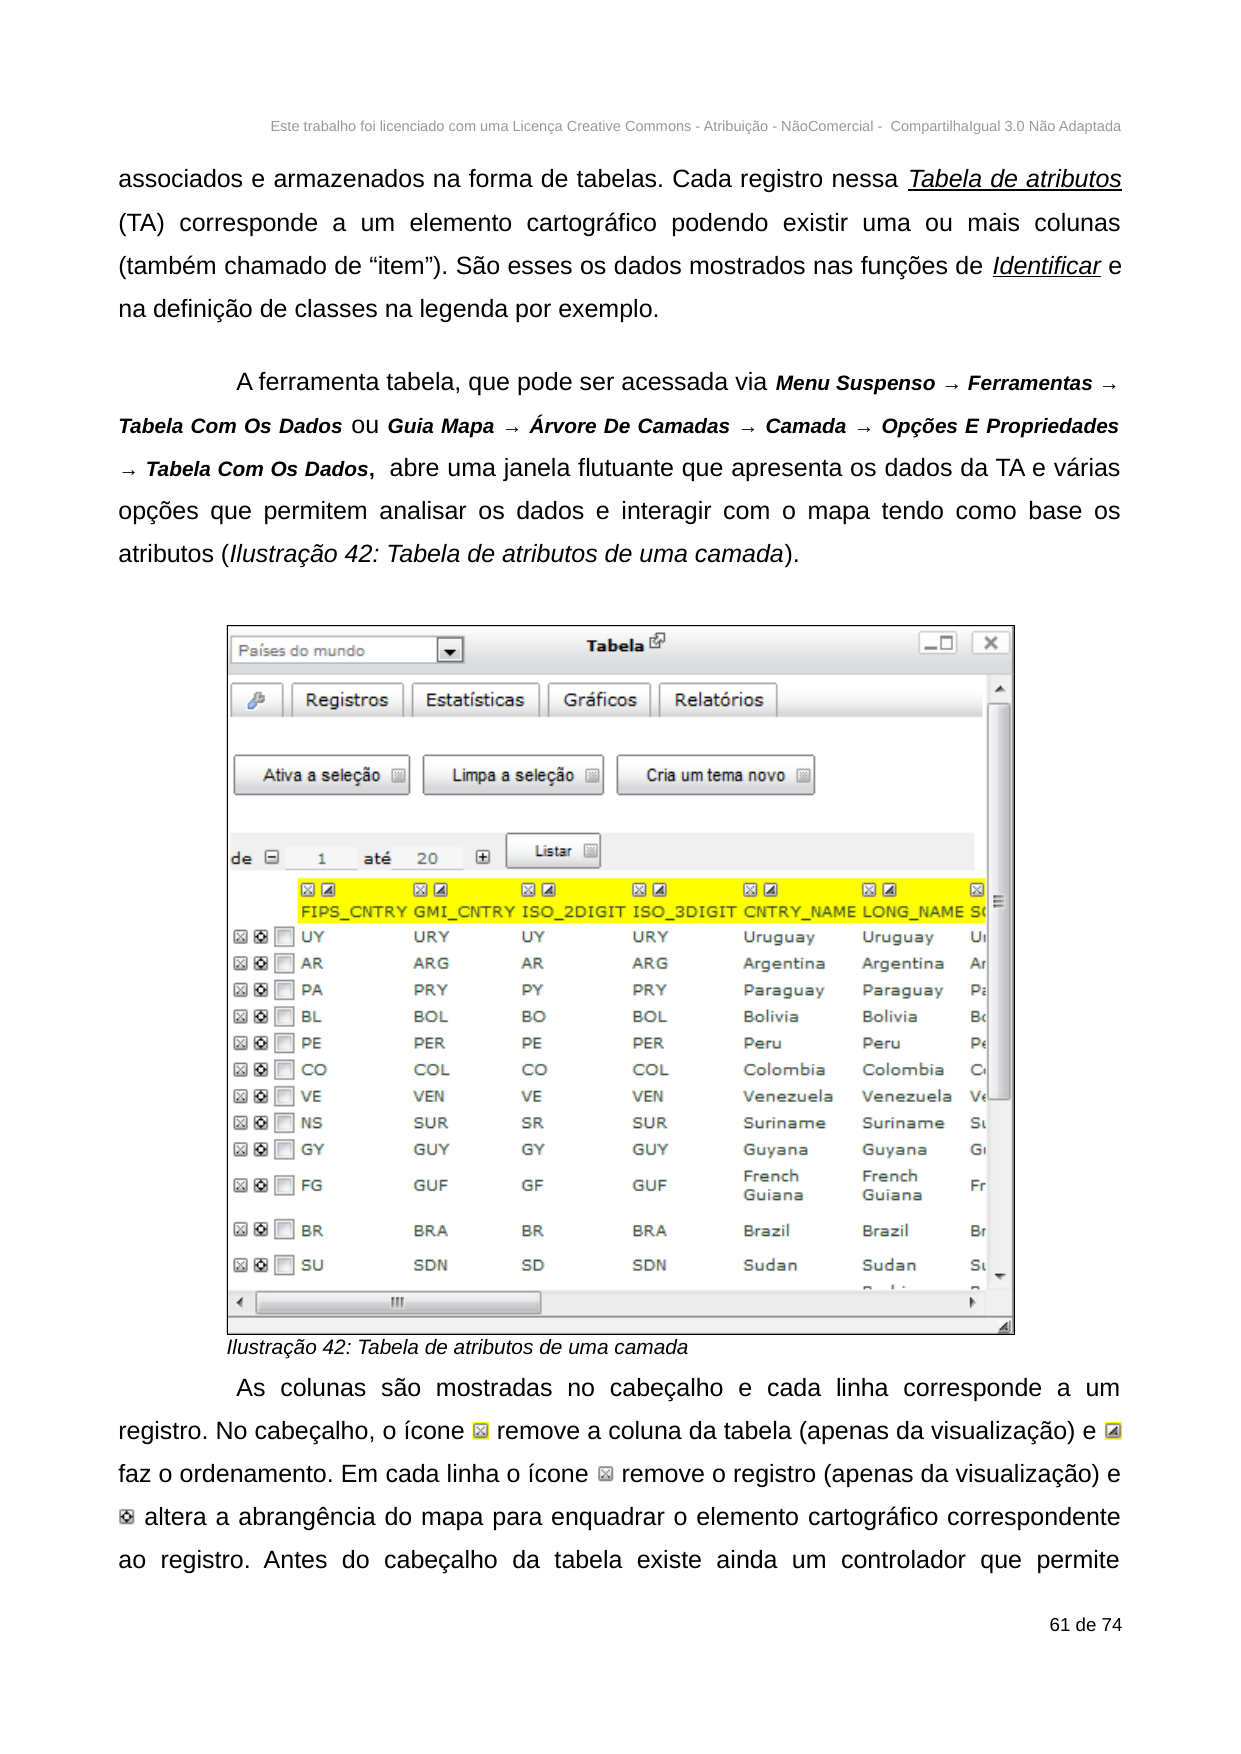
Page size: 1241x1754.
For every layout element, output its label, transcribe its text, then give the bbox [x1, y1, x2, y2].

picture [1104, 1422, 1123, 1440]
text A ferramenta tabela, que pode ser acessada via Menu suspenso → Ferramentas → Tabela com os dados ou guia Mapa → Árvore de camadas → camada → opções e propriedades → Tabela com os dados, abre uma janela flutuante que apresenta os dados da TA e várias opções que permitem analisar os dados e interagir com o mapa tendo como base os atributos (Ilustração 42: Tabela de atributos de uma camada). [118, 367, 1122, 568]
text associados e armazenados na forma de tabelas. Cada registro nessa Tabela de atributos (TA) corresponde a um elemento cartográfico podendo existir uma ou mais colunas (também chamado de “item”). São esses os dados mostrados nas funções de Identificar e na definição de classes na legenda por exemplo. [118, 164, 1122, 322]
text Ilustração 42: Tabela de atributos de uma camada [226, 1335, 1014, 1358]
picture [472, 1422, 490, 1440]
picture [118, 1508, 136, 1526]
picture [597, 1465, 615, 1483]
picture [228, 626, 1014, 1334]
text As colunas são mostradas no cabeçalho e cada linha corresponde a um registro. No cabeçalho, o ícone remove a coluna da tabela (apenas da visualização) e faz o ordenamento. Em cada linha o ícone remove o registro (apenas da visualização) e altera a abrangência do mapa para enquadrar o elemento cartográfico correspondente ao registro. Antes do cabeçalho da tabela existe ainda um controlador que permite [118, 613, 1122, 1574]
